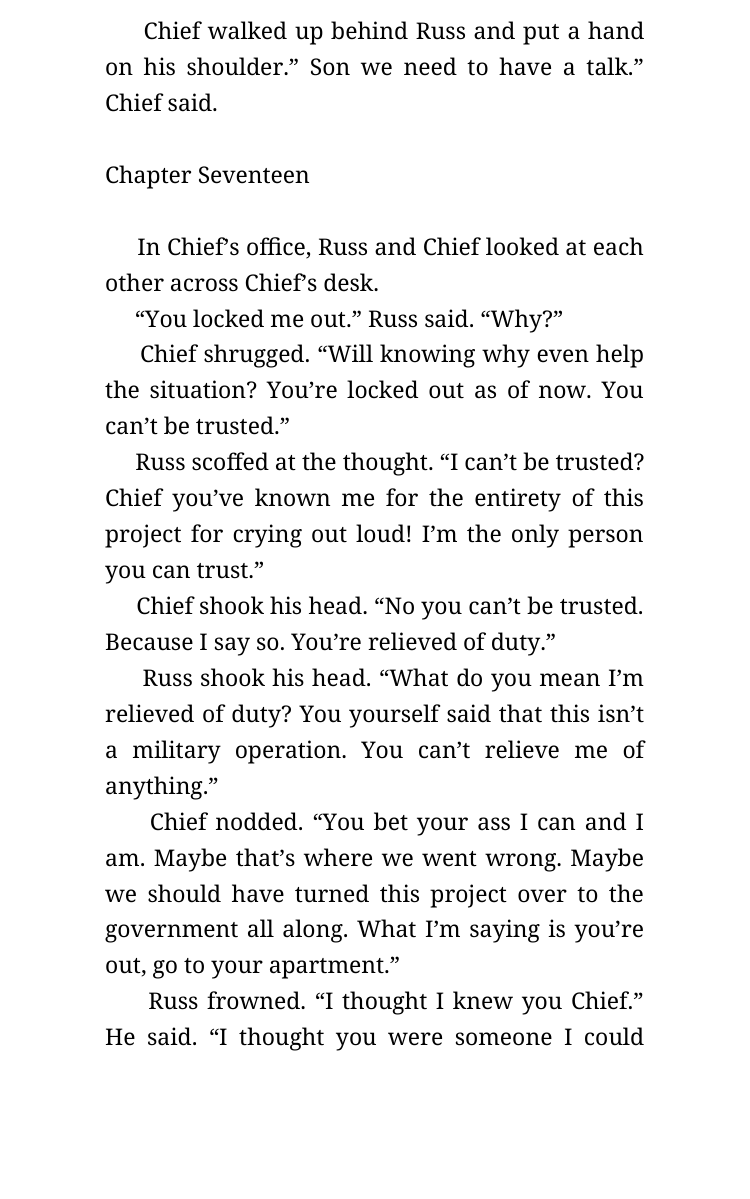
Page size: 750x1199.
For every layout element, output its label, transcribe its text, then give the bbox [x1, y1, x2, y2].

text In Chief’s office, Russ and Chief looked at each other across Chief’s desk. [105, 231, 645, 298]
text Chief nodded. “You bet your ass I can and I am. Maybe that’s where we went wrong. Maybe we should have turned this project over to the government all along. What I’m saying is you’re out, go to your apartment.” [105, 806, 645, 981]
text Chief shook his head. “No you can’t be trusted. Because I say so. You’re relieved of duty.” [105, 590, 645, 657]
text Chief walked up behind Russ and put a hand on his shoulder.” Son we need to have a talk.” Chief said. [105, 15, 645, 118]
text Russ scoffed at the thought. “I can’t be trusted? Chief you’ve known me for the entirety of this project for crying out loud! I’m the only person you can trust.” [105, 446, 645, 585]
text Russ frowned. “I thought I knew you Chief.” He said. “I thought you were someone I could [105, 985, 645, 1052]
text Russ shook his head. “What do you mean I’m relieved of duty? You yourself said that this isn’t a military operation. You can’t relieve me of anything.” [105, 662, 645, 801]
text Chief shrugged. “Will knowing why even help the situation? You’re locked out as of now. You can’t be trusted.” [105, 338, 645, 442]
text “You locked me out.” Russ said. “Why?” [105, 302, 645, 334]
text Chapter Seventeen [105, 159, 645, 190]
